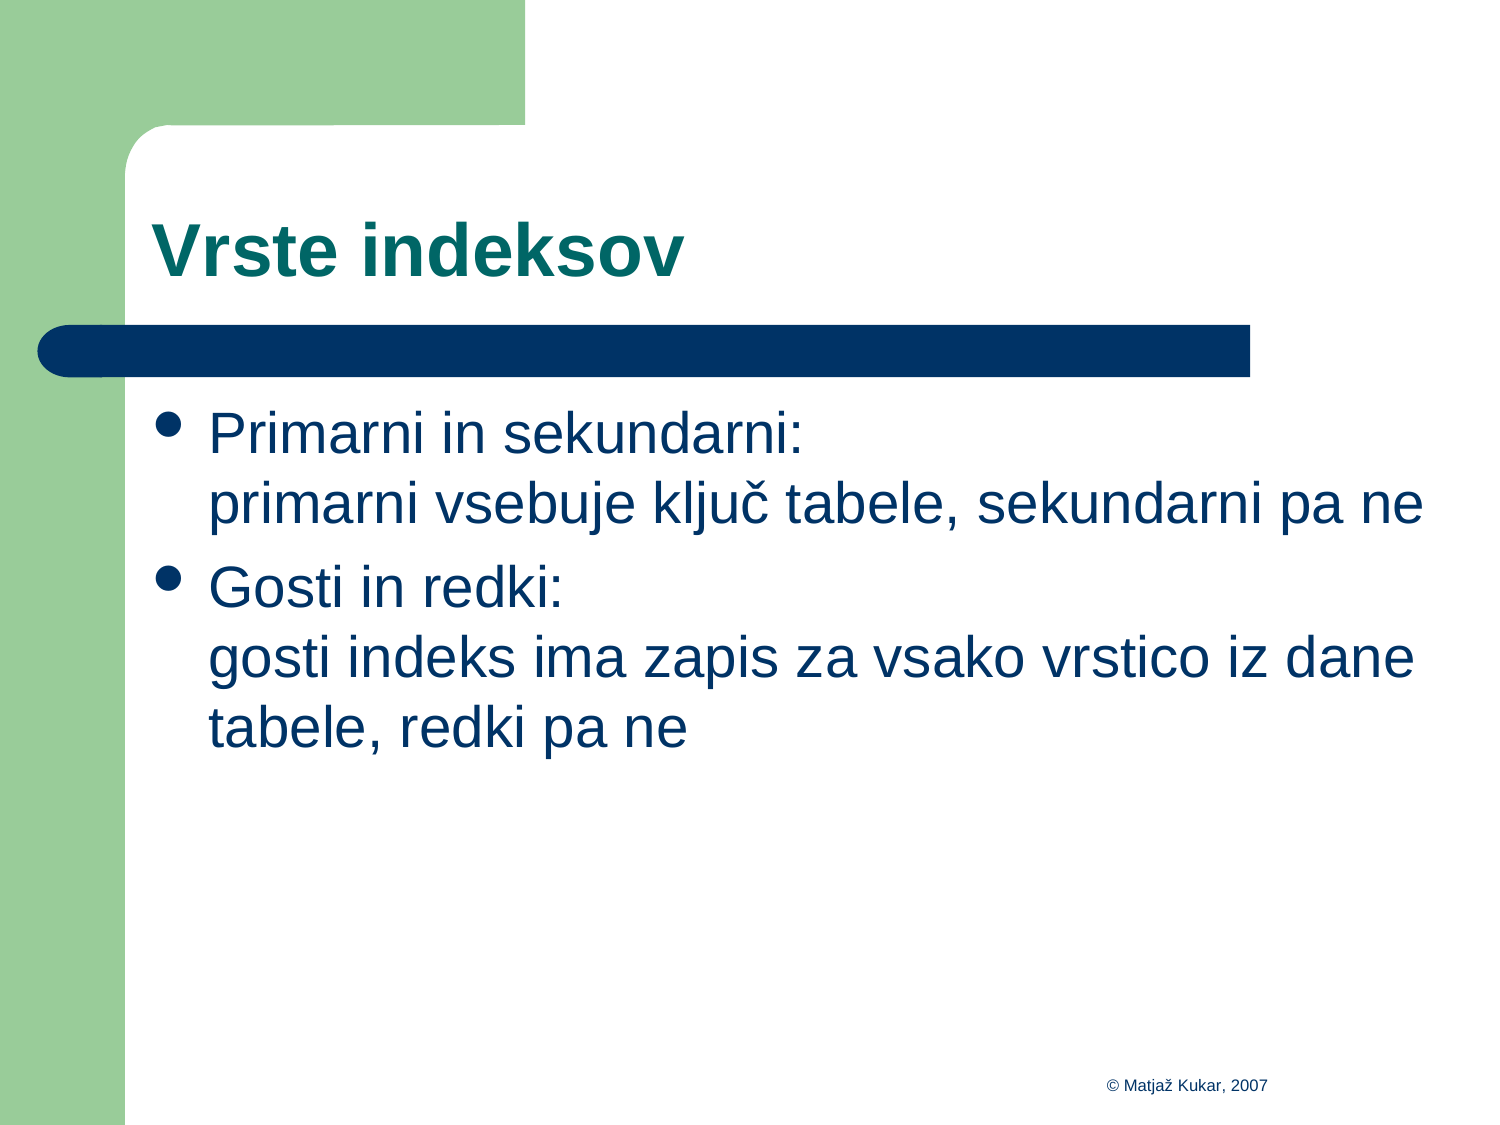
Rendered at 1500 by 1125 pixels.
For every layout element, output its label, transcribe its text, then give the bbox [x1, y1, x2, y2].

list Primarni in sekundarni: primarni vsebuje ključ tabele, sekundarni pa ne Gosti in redki: gosti indeks ima zapis za vsako vrstico iz dane tabele, redki pa ne [137, 387, 1450, 999]
title Vrste indeksov [136, 136, 1414, 301]
text_box © Matjaž Kukar, 2007 [949, 1025, 1426, 1103]
